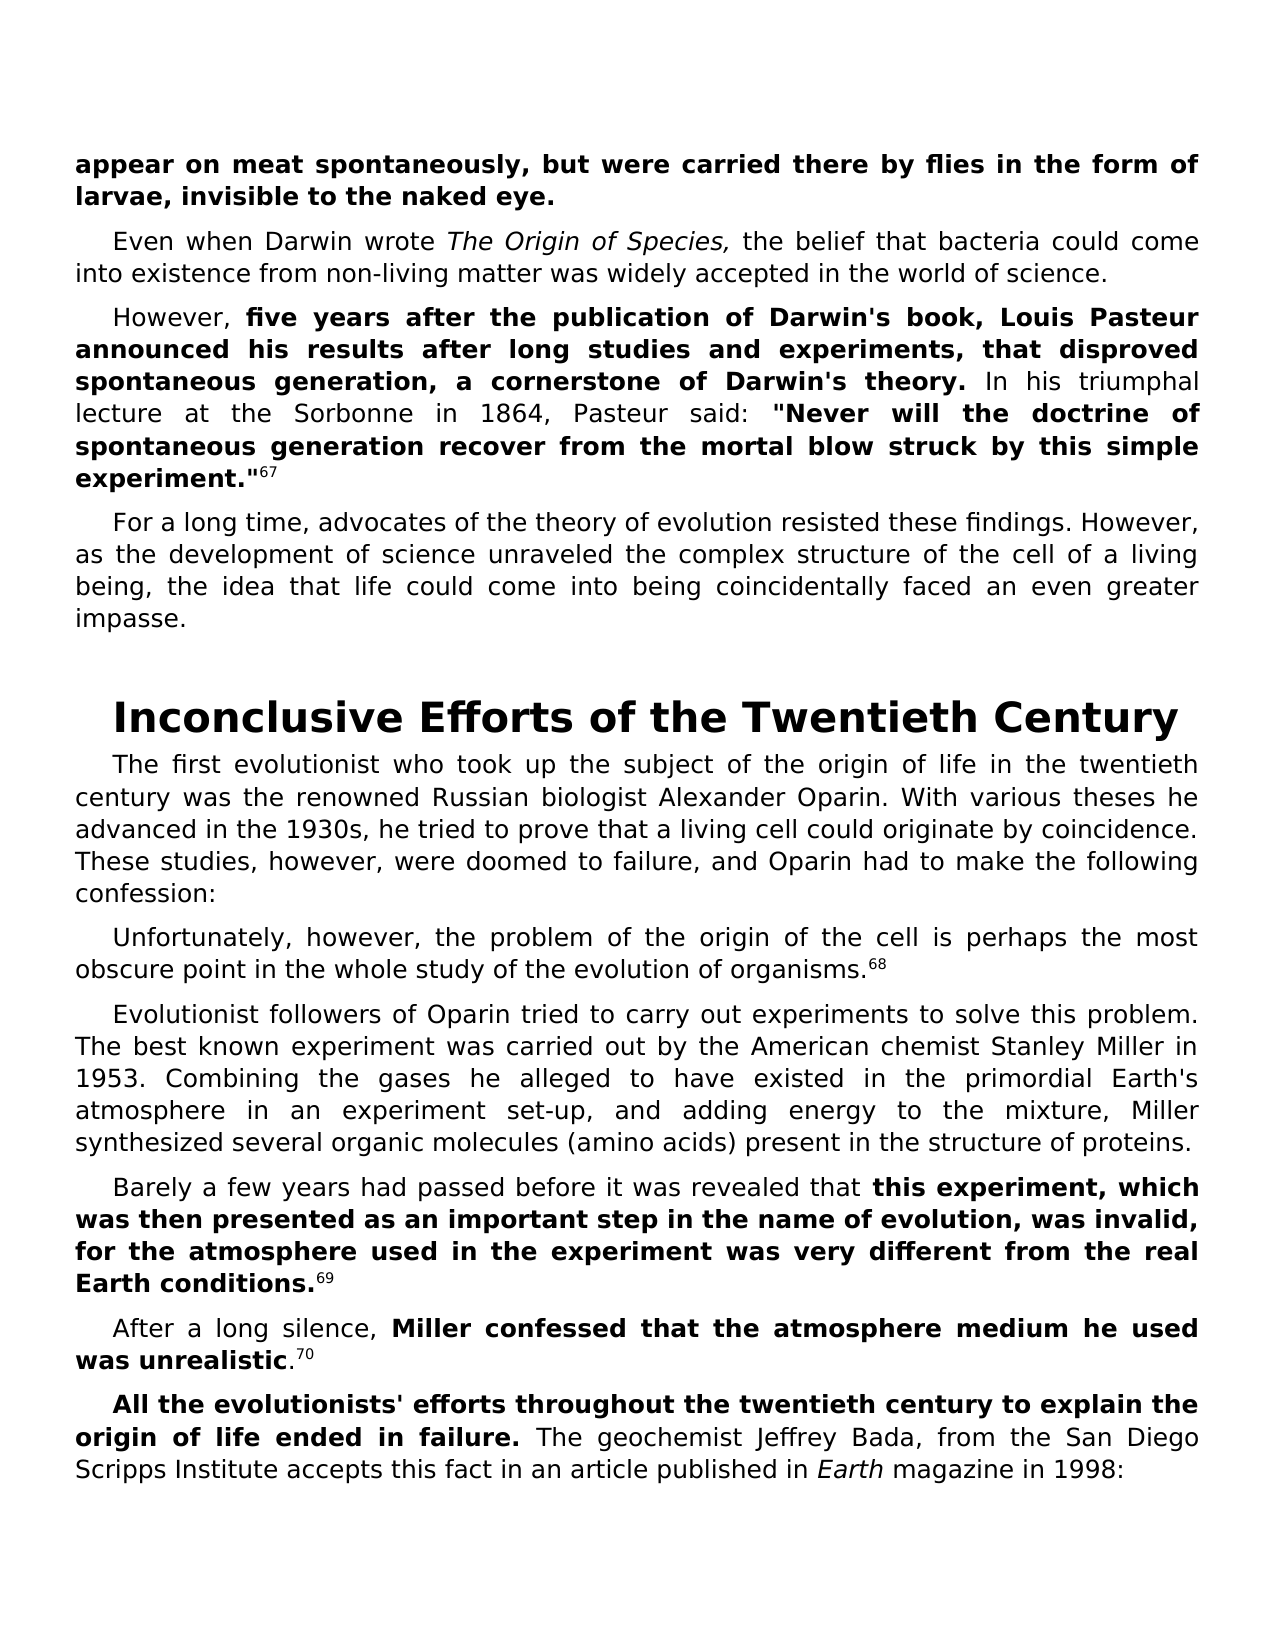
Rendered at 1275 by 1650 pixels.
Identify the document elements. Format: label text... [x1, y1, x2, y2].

text However, five years after the publication of Darwin's book, Louis Pasteur announced his results after long studies and experiments, that disproved spontaneous generation, a cornerstone of Darwin's theory. In his triumphal lecture at the Sorbonne in 1864, Pasteur said: "Never will the doctrine of spontaneous generation recover from the mortal blow struck by this simple experiment."67 [75, 303, 1200, 493]
subtitle Inconclusive Efforts of the Twentieth Century [112, 694, 1200, 742]
text All the evolutionists' efforts throughout the twentieth century to explain the origin of life ended in failure. The geochemist Jeffrey Bada, from the San Diego Scripps Institute accepts this fact in an article published in Earth magazine in 1998: [75, 1391, 1200, 1484]
text Evolutionist followers of Oparin tried to carry out experiments to solve this problem. The best known experiment was carried out by the American chemist Stanley Miller in 1953. Combining the gases he alleged to have existed in the primordial Earth's atmosphere in an experiment set-up, and adding energy to the mixture, Miller synthesized several organic molecules (amino acids) present in the structure of proteins. [75, 1000, 1200, 1158]
text Even when Darwin wrote The Origin of Species, the belief that bacteria could come into existence from non-living matter was widely accepted in the world of science. [75, 227, 1200, 288]
text After a long silence, Miller confessed that the atmosphere medium he used was unrealistic.70 [75, 1314, 1200, 1375]
text Barely a few years had passed before it was revealed that this experiment, which was then presented as an important step in the name of evolution, was invalid, for the atmosphere used in the experiment was very different from the real Earth conditions.69 [75, 1173, 1200, 1298]
text For a long time, advocates of the theory of evolution resisted these findings. However, as the development of science unraveled the complex structure of the cell of a living being, the idea that life could come into being coincidentally faced an even greater impasse. [75, 508, 1200, 634]
text Unfortunately, however, the problem of the origin of the cell is perhaps the most obscure point in the whole study of the evolution of organisms.68 [75, 923, 1200, 985]
text The first evolutionist who took up the subject of the origin of life in the twentieth century was the renowned Russian biologist Alexander Oparin. With various theses he advanced in the 1930s, he tried to prove that a living cell could originate by coincidence. These studies, however, were doomed to failure, and Oparin had to make the following confession: [75, 751, 1200, 908]
text appear on meat spontaneously, but were carried there by flies in the form of larvae, invisible to the naked eye. [75, 150, 1200, 211]
